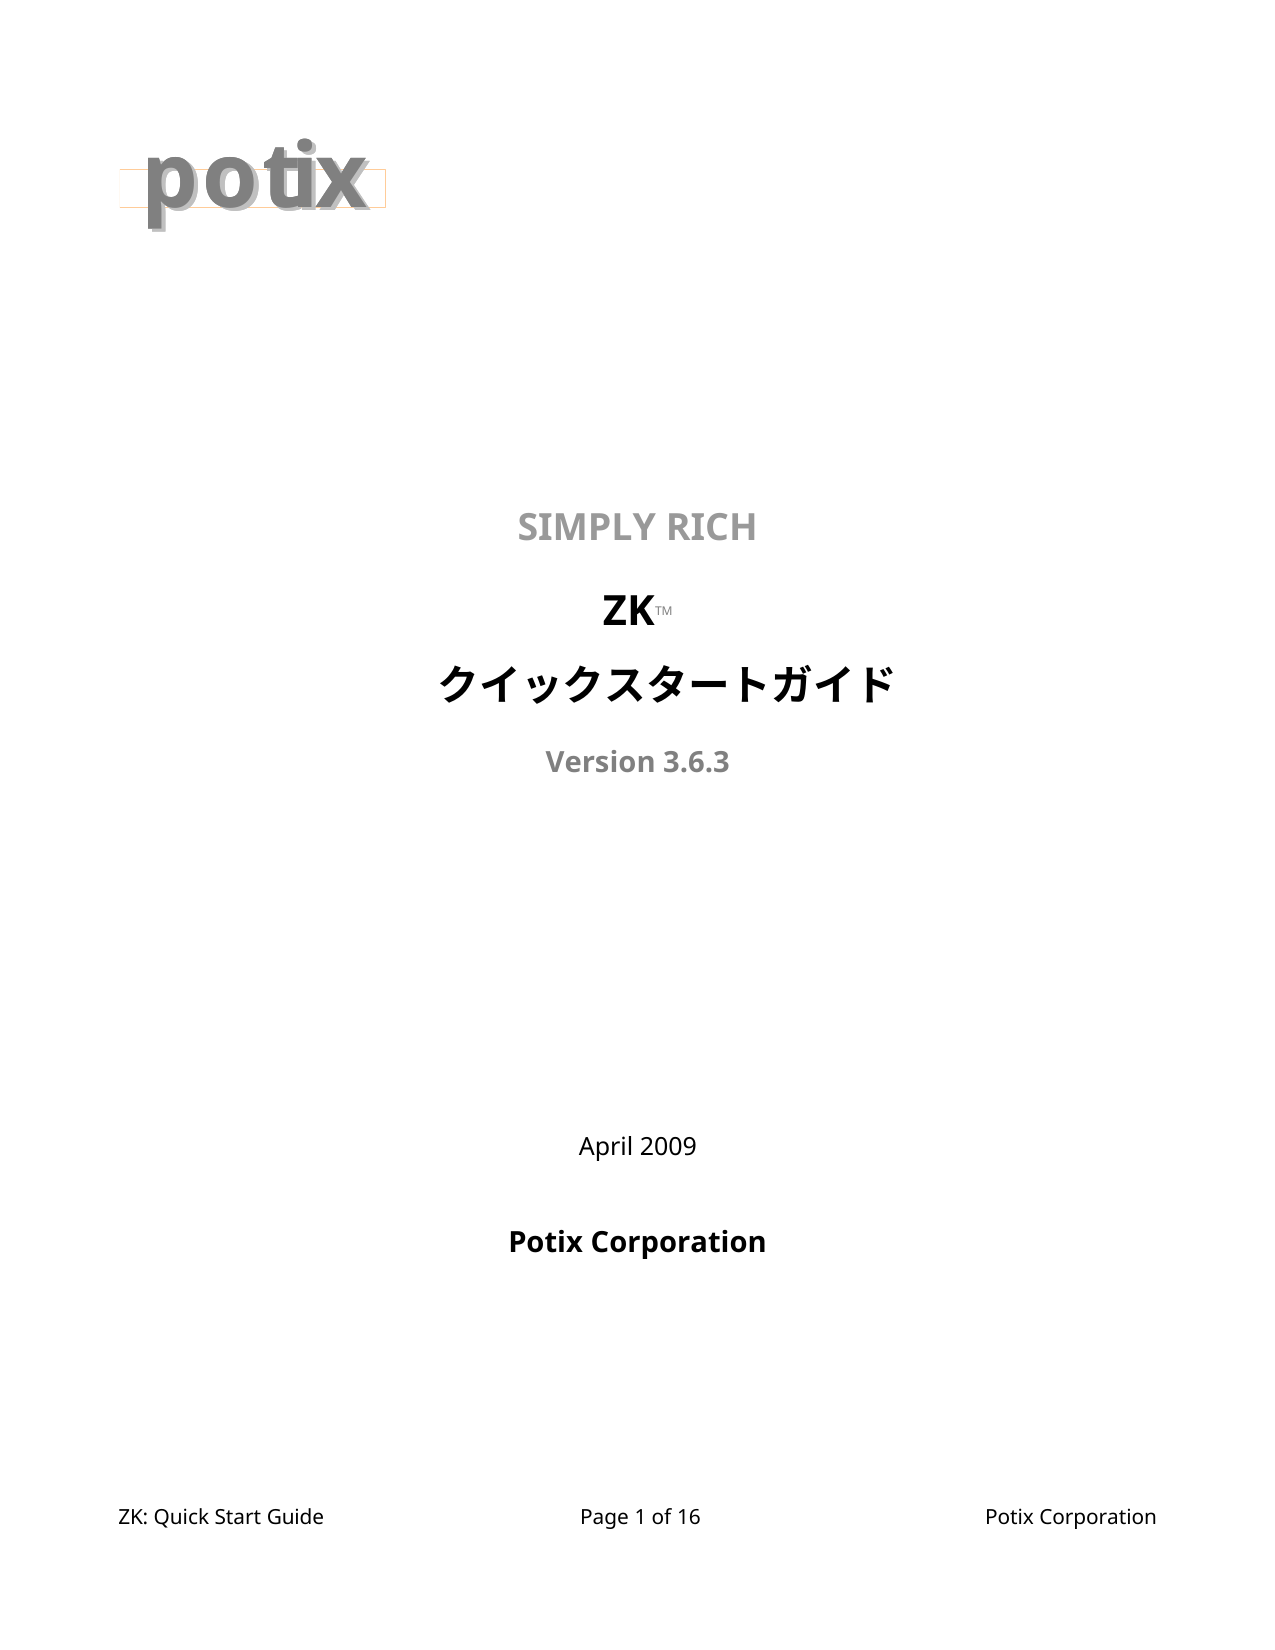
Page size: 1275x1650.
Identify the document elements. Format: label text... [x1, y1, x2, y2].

text Potix Corporation [118, 1221, 1157, 1261]
title クイックスタートガイド [177, 652, 1157, 712]
text April 2009 [118, 1128, 1157, 1162]
subtitle Version 3.6.3 [118, 742, 1157, 781]
text ZKTM [118, 580, 1157, 637]
text SIMPLY RICH [118, 500, 1157, 551]
